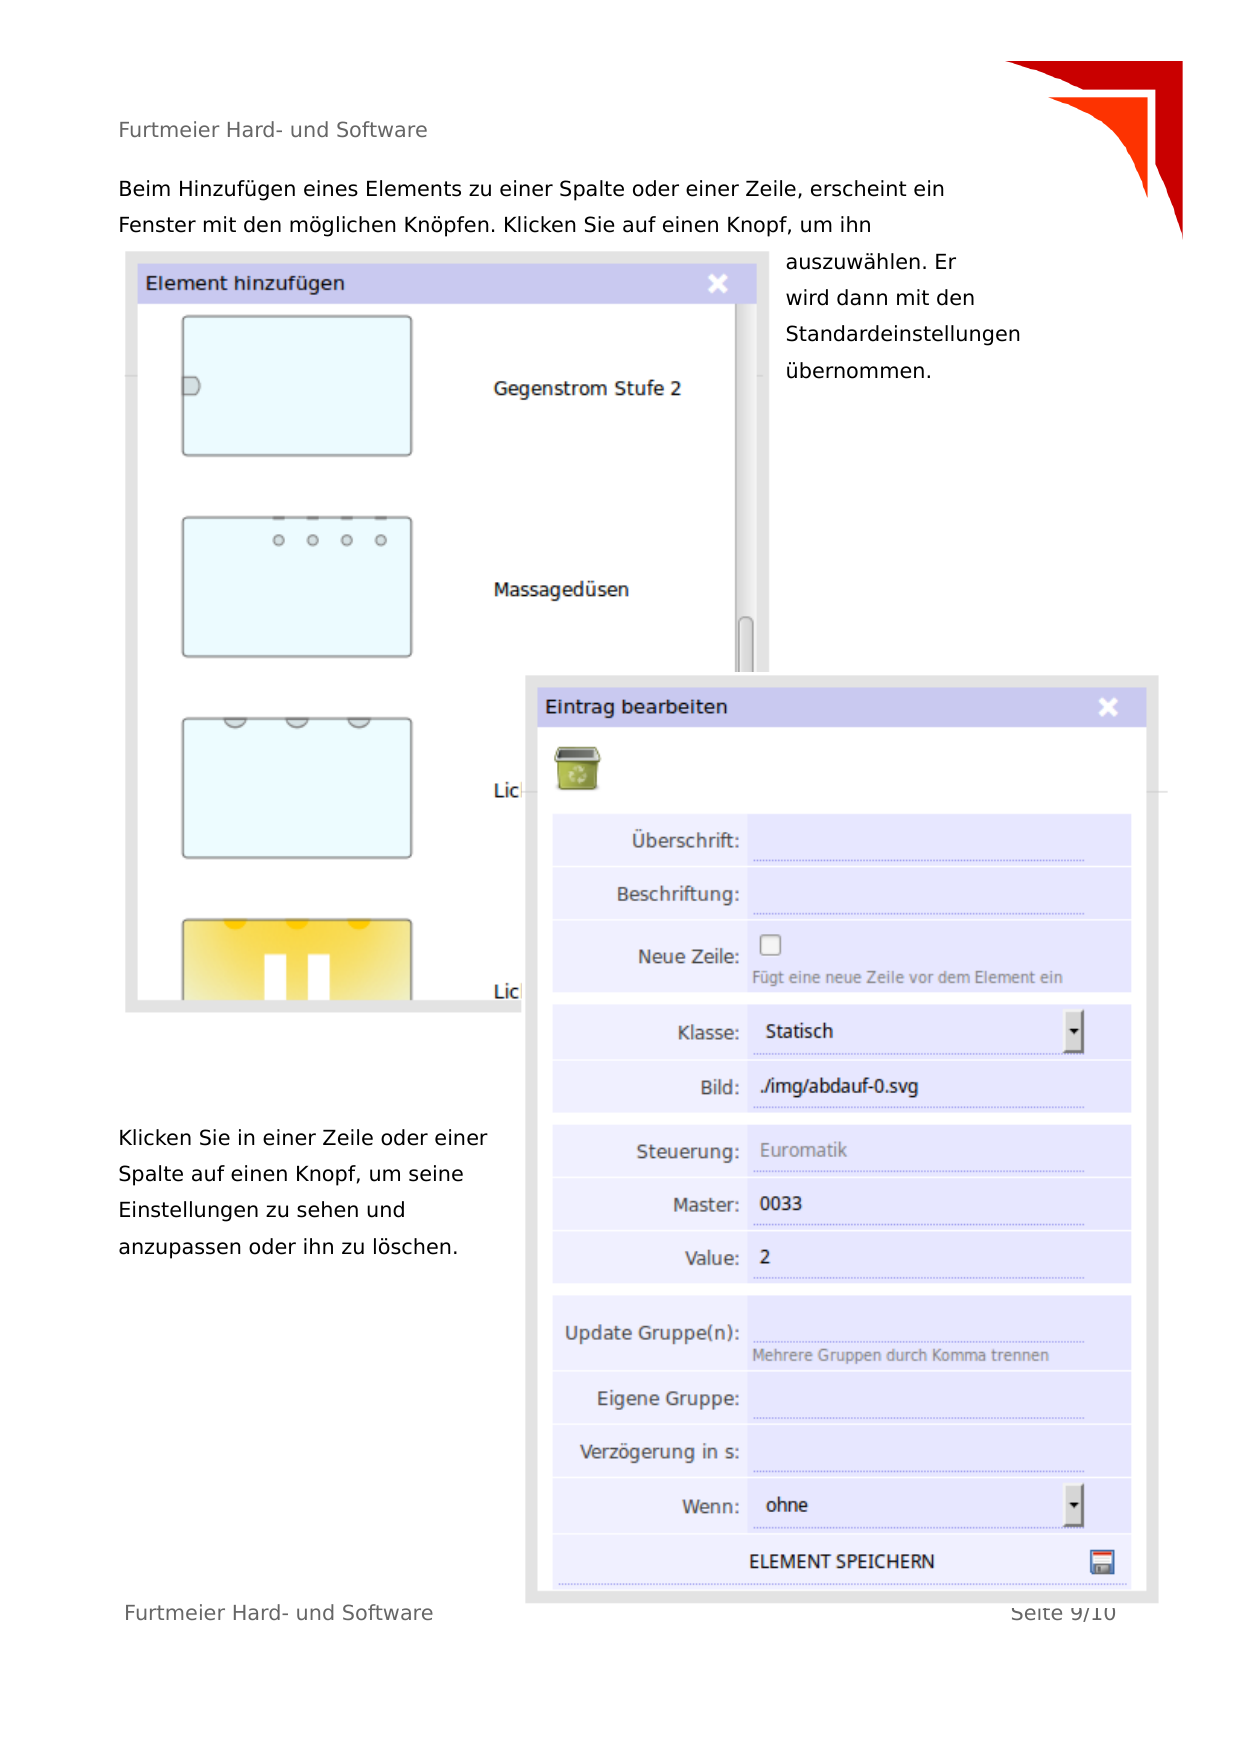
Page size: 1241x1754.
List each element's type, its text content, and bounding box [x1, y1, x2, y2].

picture [124, 250, 1168, 1608]
picture [1005, 61, 1183, 240]
text Klicken Sie in einer Zeile oder einer Spalte auf einen Knopf, um seine Einstellungen zu sehen und anzupassen oder ihn zu löschen. [118, 1126, 521, 1259]
text Beim Hinzufügen eines Elements zu einer Spalte oder einer Zeile, erscheint ein Fenster mit den möglichen Knöpfen. Klicken Sie auf einen Knopf, um ihn auszuwählen. Er wird dann mit den Standardeinstellungen übernommen. [118, 177, 1122, 383]
